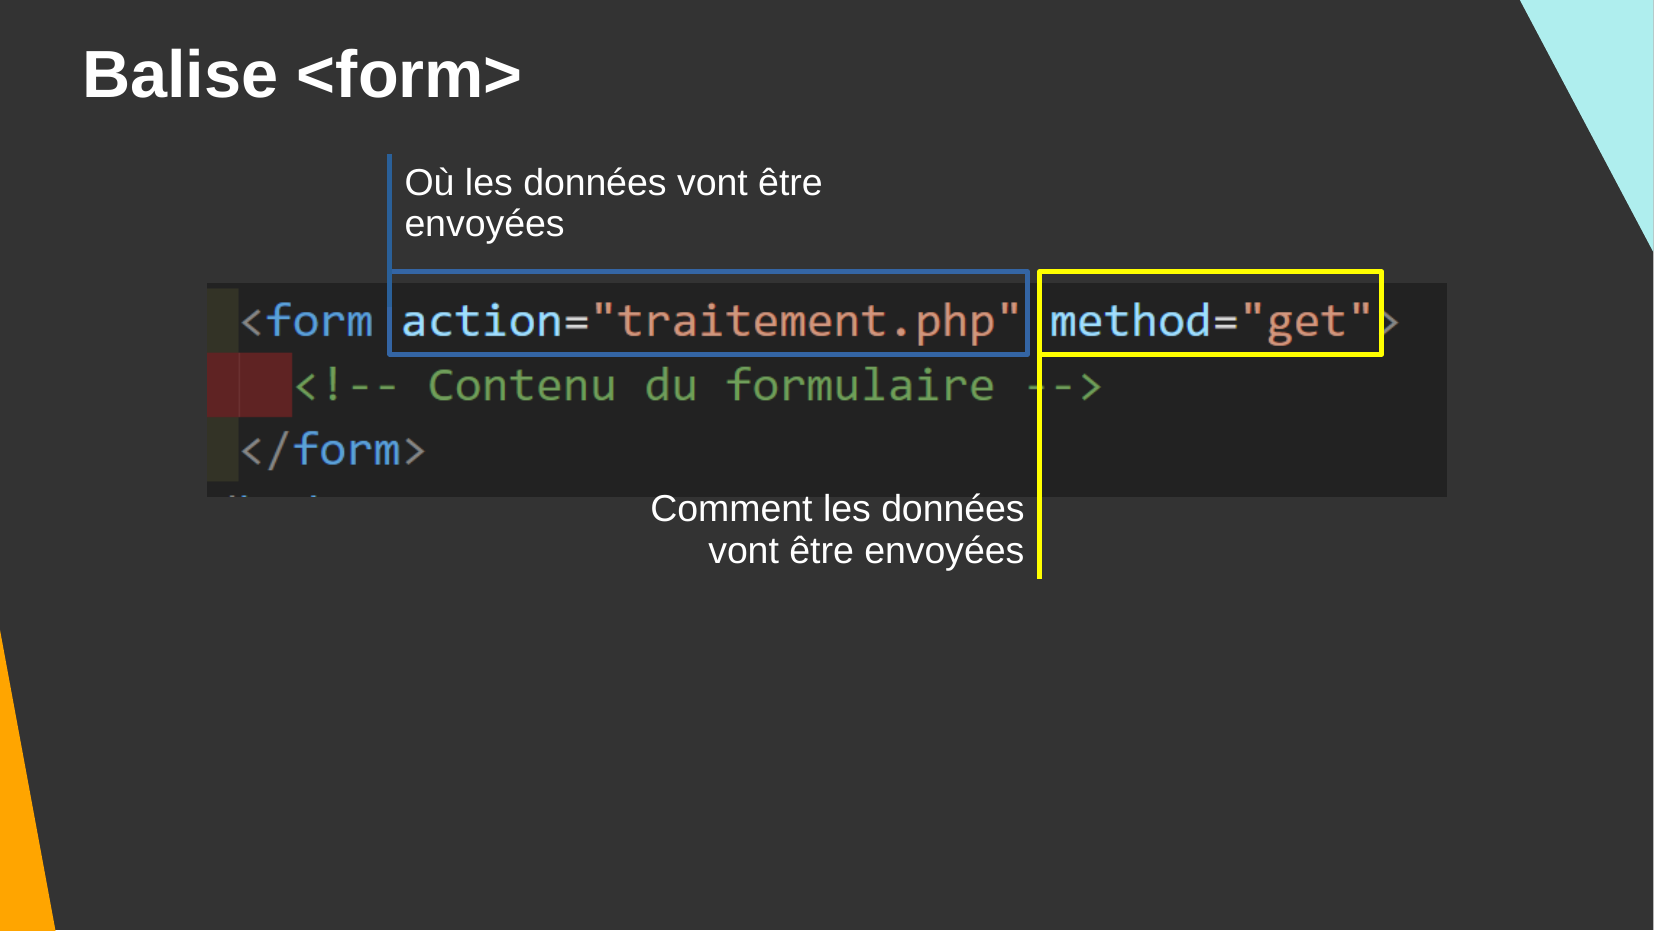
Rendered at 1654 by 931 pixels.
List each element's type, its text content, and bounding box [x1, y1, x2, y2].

picture [392, 283, 1025, 352]
picture [1042, 283, 1379, 352]
title Balise <form> [82, 37, 1571, 115]
picture [207, 283, 1037, 497]
text_box Où les données vont être envoyées [389, 153, 993, 253]
text_box [0, 629, 56, 931]
text_box [1519, 0, 1654, 254]
picture [1042, 283, 1447, 497]
text_box Comment les données vont être envoyées [590, 479, 1040, 579]
